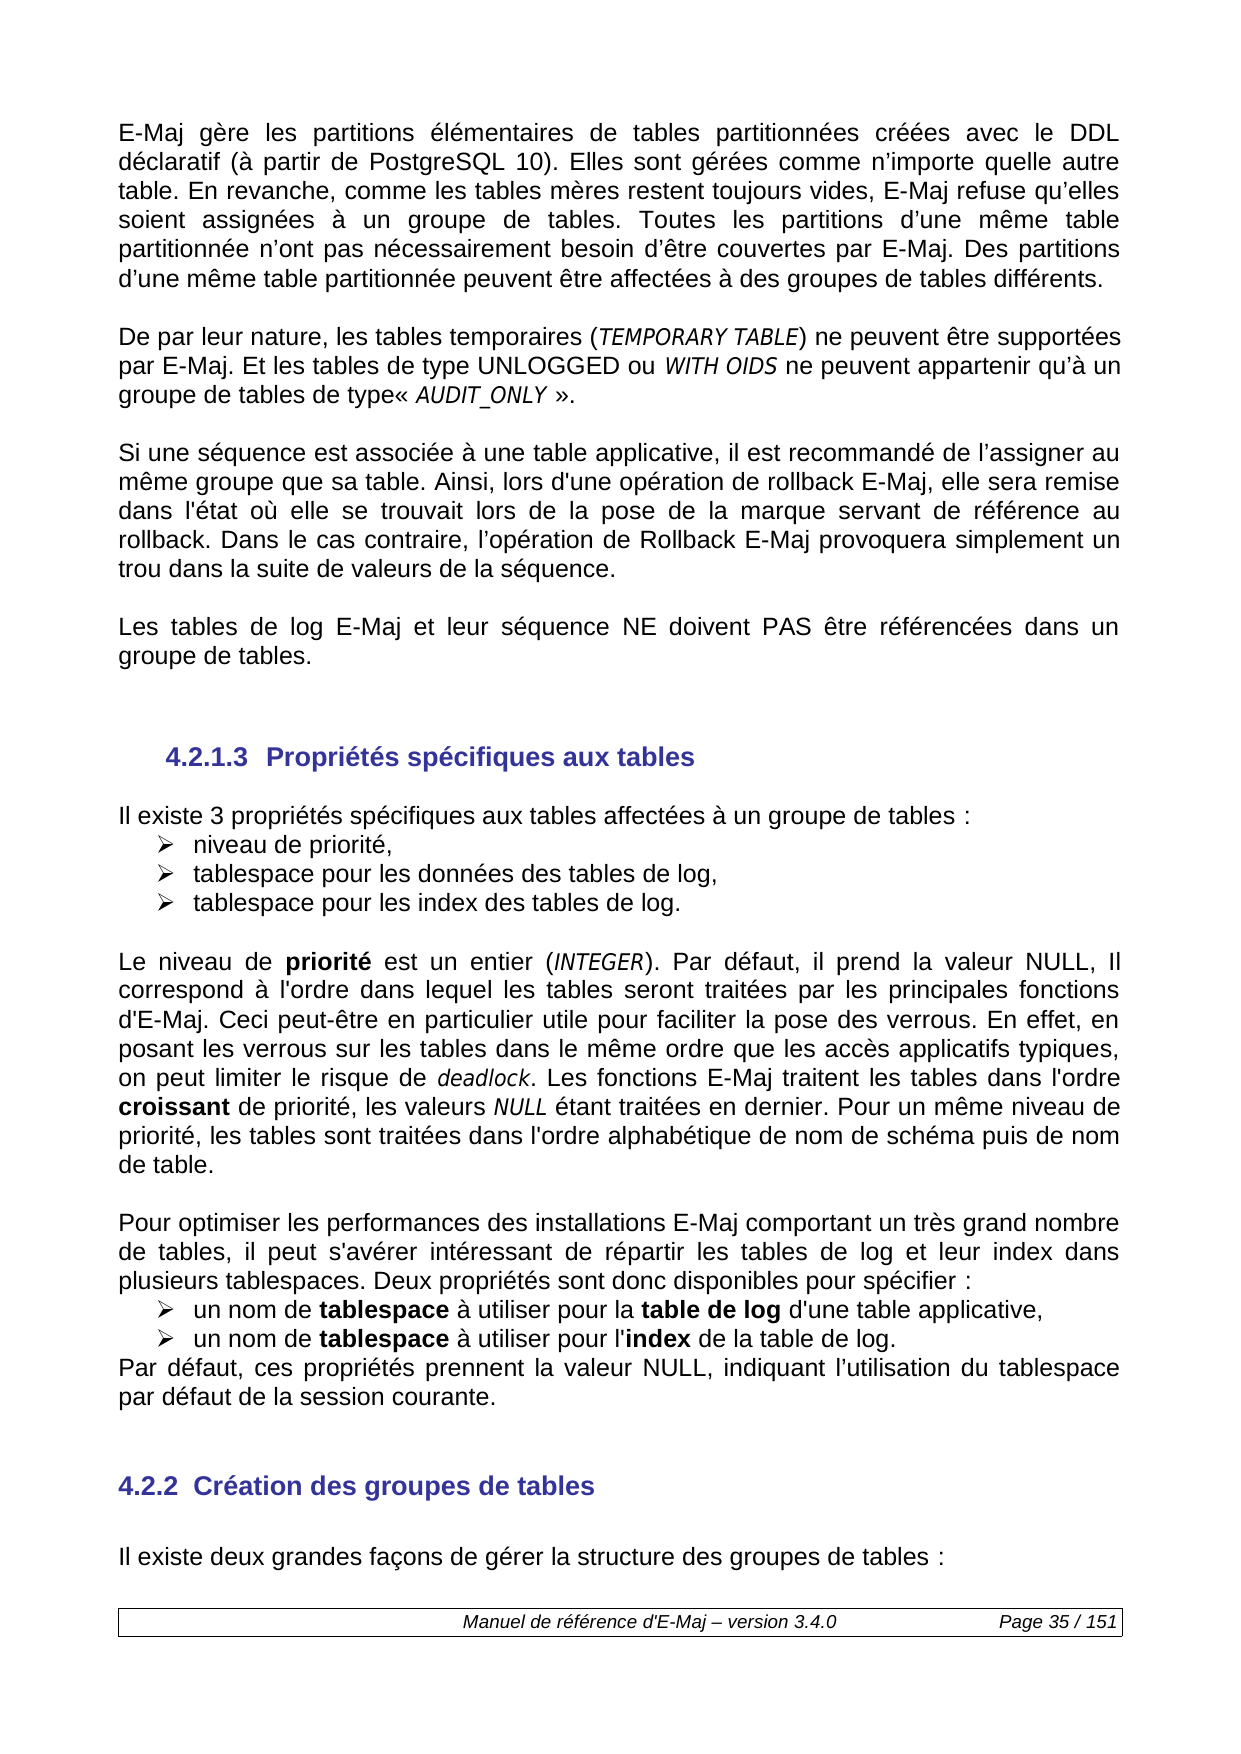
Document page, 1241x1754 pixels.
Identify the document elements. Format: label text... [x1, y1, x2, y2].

text Les tables de log E-Maj et leur séquence NE doivent PAS être référencées dans un groupe de tables. [118, 612, 1122, 670]
list un nom de tablespace à utiliser pour l'index de la table de log. [156, 1324, 1122, 1353]
list tablespace pour les index des tables de log. [156, 888, 1122, 917]
subtitle Création des groupes de tables [118, 1469, 1122, 1501]
text Par défaut, ces propriétés prennent la valeur NULL, indiquant l’utilisation du tablespace par défaut de la session courante. [118, 1353, 1122, 1411]
text Le niveau de priorité est un entier (INTEGER). Par défaut, il prend la valeur NULL, Il correspond à l'ordre dans lequel les tables seront traitées par les principales fonctions d'E-Maj. Ceci peut-être en particulier utile pour faciliter la pose des verrous. En effet, en posant les verrous sur les tables dans le même ordre que les accès applicatifs typiques, on peut limiter le risque de deadlock. Les fonctions E-Maj traitent les tables dans l'ordre croissant de priorité, les valeurs NULL étant traitées en dernier. Pour un même niveau de priorité, les tables sont traitées dans l'ordre alphabétique de nom de schéma puis de nom de table. [118, 946, 1122, 1179]
list tablespace pour les données des tables de log, [156, 859, 1122, 888]
list niveau de priorité, [156, 830, 1122, 859]
text Il existe 3 propriétés spécifiques aux tables affectées à un groupe de tables : [118, 801, 1122, 830]
text E-Maj gère les partitions élémentaires de tables partitionnées créées avec le DDL déclaratif (à partir de PostgreSQL 10). Elles sont gérées comme n’importe quelle autre table. En revanche, comme les tables mères restent toujours vides, E-Maj refuse qu’elles soient assignées à un groupe de tables. Toutes les partitions d’une même table partitionnée n’ont pas nécessairement besoin d’être couvertes par E-Maj. Des partitions d’une même table partitionnée peuvent être affectées à des groupes de tables différents. [118, 118, 1122, 292]
text Si une séquence est associée à une table applicative, il est recommandé de l’assigner au même groupe que sa table. Ainsi, lors d'une opération de rollback E-Maj, elle sera remise dans l'état où elle se trouvait lors de la pose de la marque servant de référence au rollback. Dans le cas contraire, l’opération de Rollback E-Maj provoquera simplement un trou dans la suite de valeurs de la séquence. [118, 438, 1122, 583]
text Il existe deux grandes façons de gérer la structure des groupes de tables : [118, 1542, 1122, 1571]
subtitle Propriétés spécifiques aux tables [165, 741, 1122, 772]
list un nom de tablespace à utiliser pour la table de log d'une table applicative, [156, 1295, 1122, 1324]
text De par leur nature, les tables temporaires (TEMPORARY TABLE) ne peuvent être supportées par E-Maj. Et les tables de type UNLOGGED ou WITH OIDS ne peuvent appartenir qu’à un groupe de tables de type« AUDIT_ONLY ». [118, 322, 1122, 409]
text Pour optimiser les performances des installations E-Maj comportant un très grand nombre de tables, il peut s'avérer intéressant de répartir les tables de log et leur index dans plusieurs tablespaces. Deux propriétés sont donc disponibles pour spécifier : [118, 1208, 1122, 1295]
